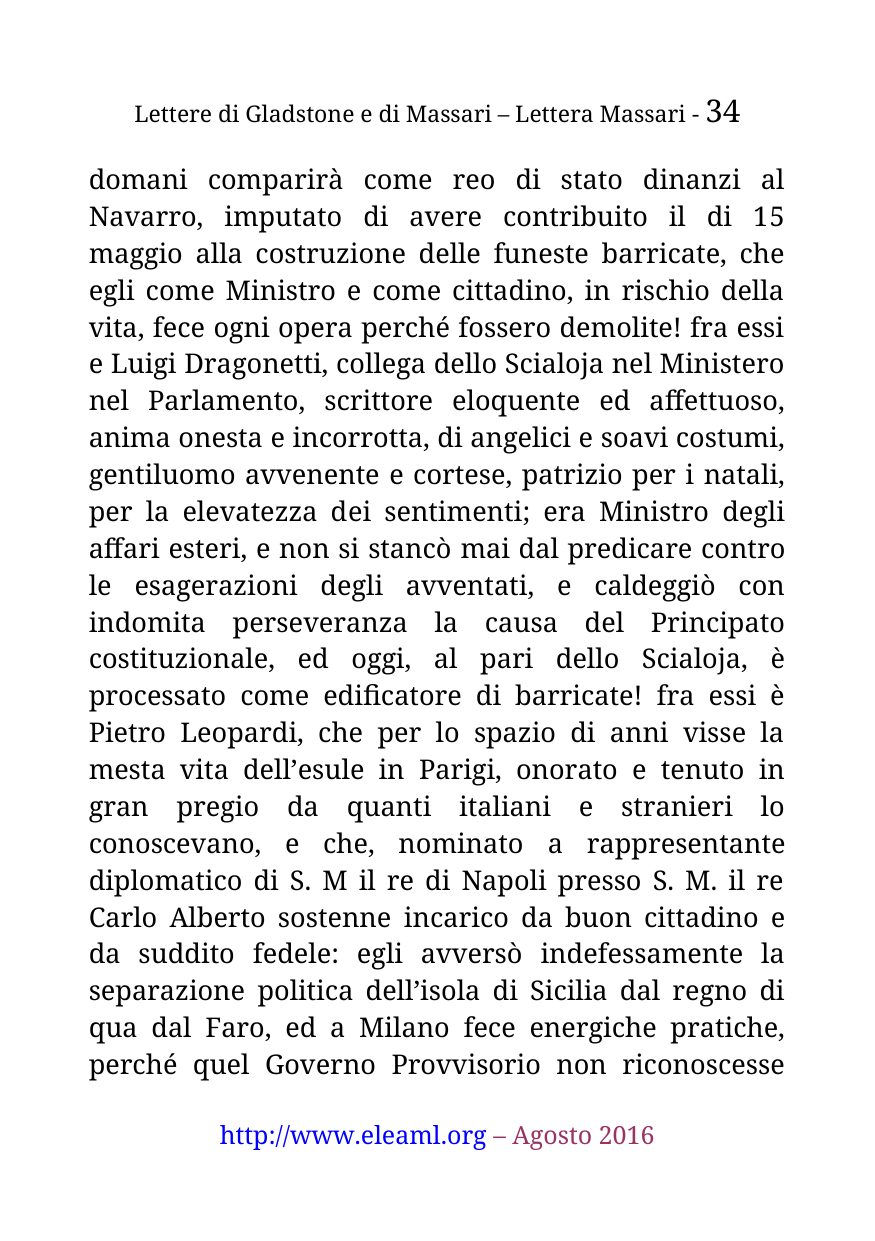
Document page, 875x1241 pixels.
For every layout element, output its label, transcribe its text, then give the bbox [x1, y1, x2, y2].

text domani comparirà come reo di stato dinanzi al Navarro, imputato di avere contribuito il di 15 maggio alla costruzione delle funeste barricate, che egli come Ministro e come cittadino, in rischio della vita, fece ogni opera perché fossero demolite! fra essi e Luigi Dragonetti, collega dello Scialoja nel Ministero nel Parlamento, scrittore eloquente ed affettuoso, anima onesta e incorrotta, di angelici e soavi costumi, gentiluomo avvenente e cortese, patrizio per i natali, per la elevatezza dei sentimenti; era Ministro degli affari esteri, e non si stancò mai dal predicare contro le esagerazioni degli avventati, e caldeggiò con indomita perseveranza la causa del Principato costituzionale, ed oggi, al pari dello Scialoja, è processato come edificatore di barricate! fra essi è Pietro Leopardi, che per lo spazio di anni visse la mesta vita dell’esule in Parigi, onorato e tenuto in gran pregio da quanti italiani e stranieri lo conoscevano, e che, nominato a rappresentante diplomatico di S. M il re di Napoli presso S. M. il re Carlo Alberto sostenne incarico da buon cittadino e da suddito fedele: egli avversò indefessamente la separazione politica dell’isola di Sicilia dal regno di qua dal Faro, ed a Milano fece energiche pratiche, perché quel Governo Provvisorio non riconoscesse [88, 161, 786, 1082]
